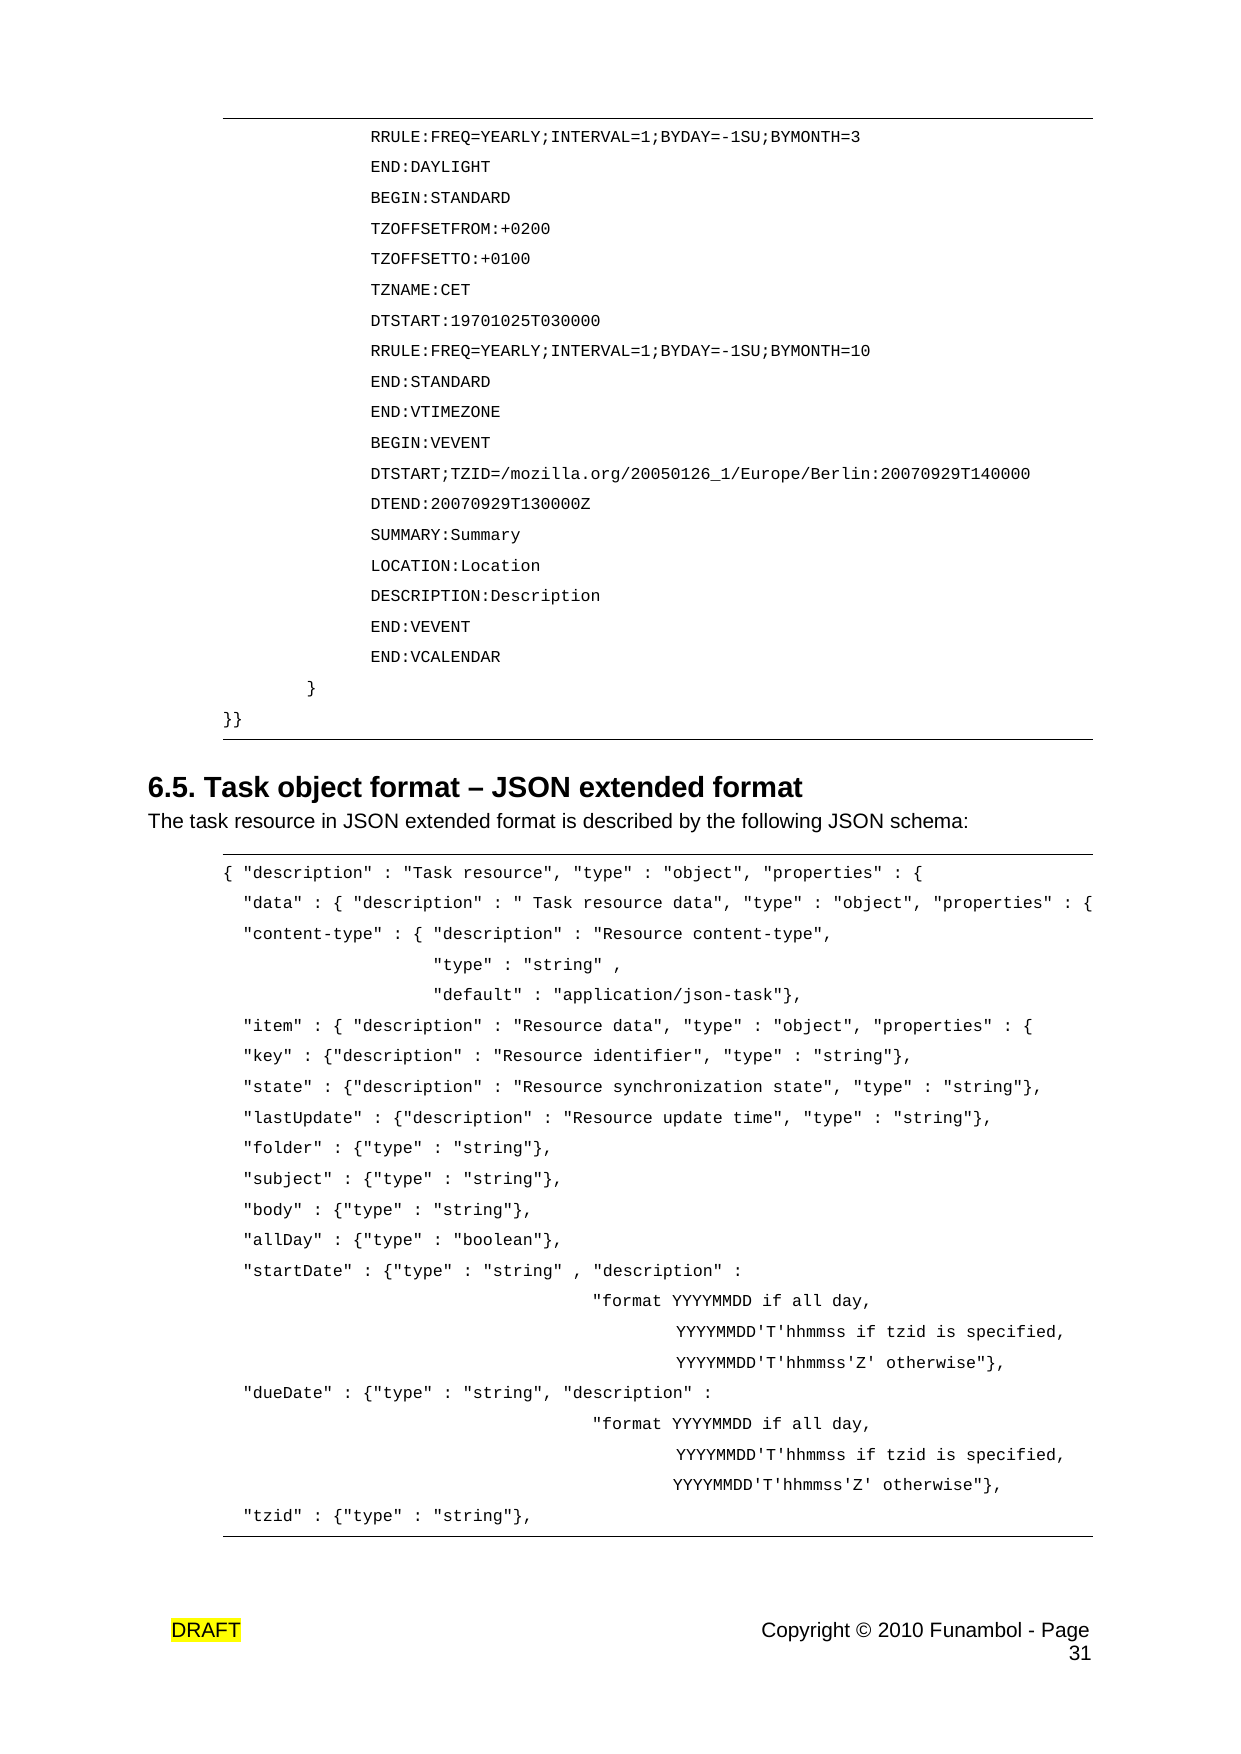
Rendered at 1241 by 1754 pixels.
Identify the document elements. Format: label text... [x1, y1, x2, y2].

text YYYYMMDD'T'hhmmss'Z' otherwise"}, [223, 1344, 1093, 1373]
text DESCRIPTION:Description [223, 577, 1093, 607]
text RRULE:FREQ=YEARLY;INTERVAL=1;BYDAY=-1SU;BYMONTH=3 [223, 119, 1093, 147]
text "state" : {"description" : "Resource synchronization state", "type" : "string"}, [223, 1068, 1093, 1097]
text } [223, 669, 1093, 698]
subtitle Task object format – JSON extended format [148, 771, 1093, 803]
text "folder" : {"type" : "string"}, [223, 1129, 1093, 1159]
text "subject" : {"type" : "string"}, [223, 1160, 1093, 1189]
text END:DAYLIGHT [223, 149, 1093, 178]
text YYYYMMDD'T'hhmmss if tzid is specified, [223, 1436, 1093, 1465]
text TZNAME:CET [223, 271, 1093, 300]
text TZOFFSETFROM:+0200 [223, 210, 1093, 239]
text "tzid" : {"type" : "string"}, [223, 1497, 1093, 1536]
text The task resource in JSON extended format is described by the following JSON schema: [148, 809, 1093, 833]
text "startDate" : {"type" : "string" , "description" : [223, 1252, 1093, 1281]
text "type" : "string" , [223, 946, 1093, 975]
text RRULE:FREQ=YEARLY;INTERVAL=1;BYDAY=-1SU;BYMONTH=10 [223, 332, 1093, 362]
text YYYYMMDD'T'hhmmss'Z' otherwise"}, [223, 1466, 1093, 1496]
text BEGIN:STANDARD [223, 179, 1093, 208]
text BEGIN:VEVENT [223, 424, 1093, 453]
text END:STANDARD [223, 363, 1093, 392]
text END:VTIMEZONE [223, 394, 1093, 423]
text { "description" : "Task resource", "type" : "object", "properties" : { [223, 855, 1093, 883]
text "data" : { "description" : " Task resource data", "type" : "object", "properties" : { [223, 884, 1093, 914]
text "allDay" : {"type" : "boolean"}, [223, 1221, 1093, 1251]
text "body" : {"type" : "string"}, [223, 1191, 1093, 1220]
text "dueDate" : {"type" : "string", "description" : [223, 1374, 1093, 1404]
text SUMMARY:Summary [223, 516, 1093, 545]
text "format YYYYMMDD if all day, [223, 1405, 1093, 1434]
text "item" : { "description" : "Resource data", "type" : "object", "properties" : { [223, 1007, 1093, 1036]
text YYYYMMDD'T'hhmmss if tzid is specified, [223, 1313, 1093, 1342]
text LOCATION:Location [223, 547, 1093, 576]
text DTEND:20070929T130000Z [223, 486, 1093, 515]
text "content-type" : { "description" : "Resource content-type", [223, 915, 1093, 944]
text END:VCALENDAR [223, 639, 1093, 668]
text DTSTART;TZID=/mozilla.org/20050126_1/Europe/Berlin:20070929T140000 [223, 455, 1093, 484]
text "key" : {"description" : "Resource identifier", "type" : "string"}, [223, 1038, 1093, 1067]
text "lastUpdate" : {"description" : "Resource update time", "type" : "string"}, [223, 1099, 1093, 1128]
text "default" : "application/json-task"}, [223, 976, 1093, 1006]
text TZOFFSETTO:+0100 [223, 241, 1093, 270]
text END:VEVENT [223, 608, 1093, 637]
text "format YYYYMMDD if all day, [223, 1283, 1093, 1312]
list }} [223, 700, 1093, 739]
text DTSTART:19701025T030000 [223, 302, 1093, 331]
